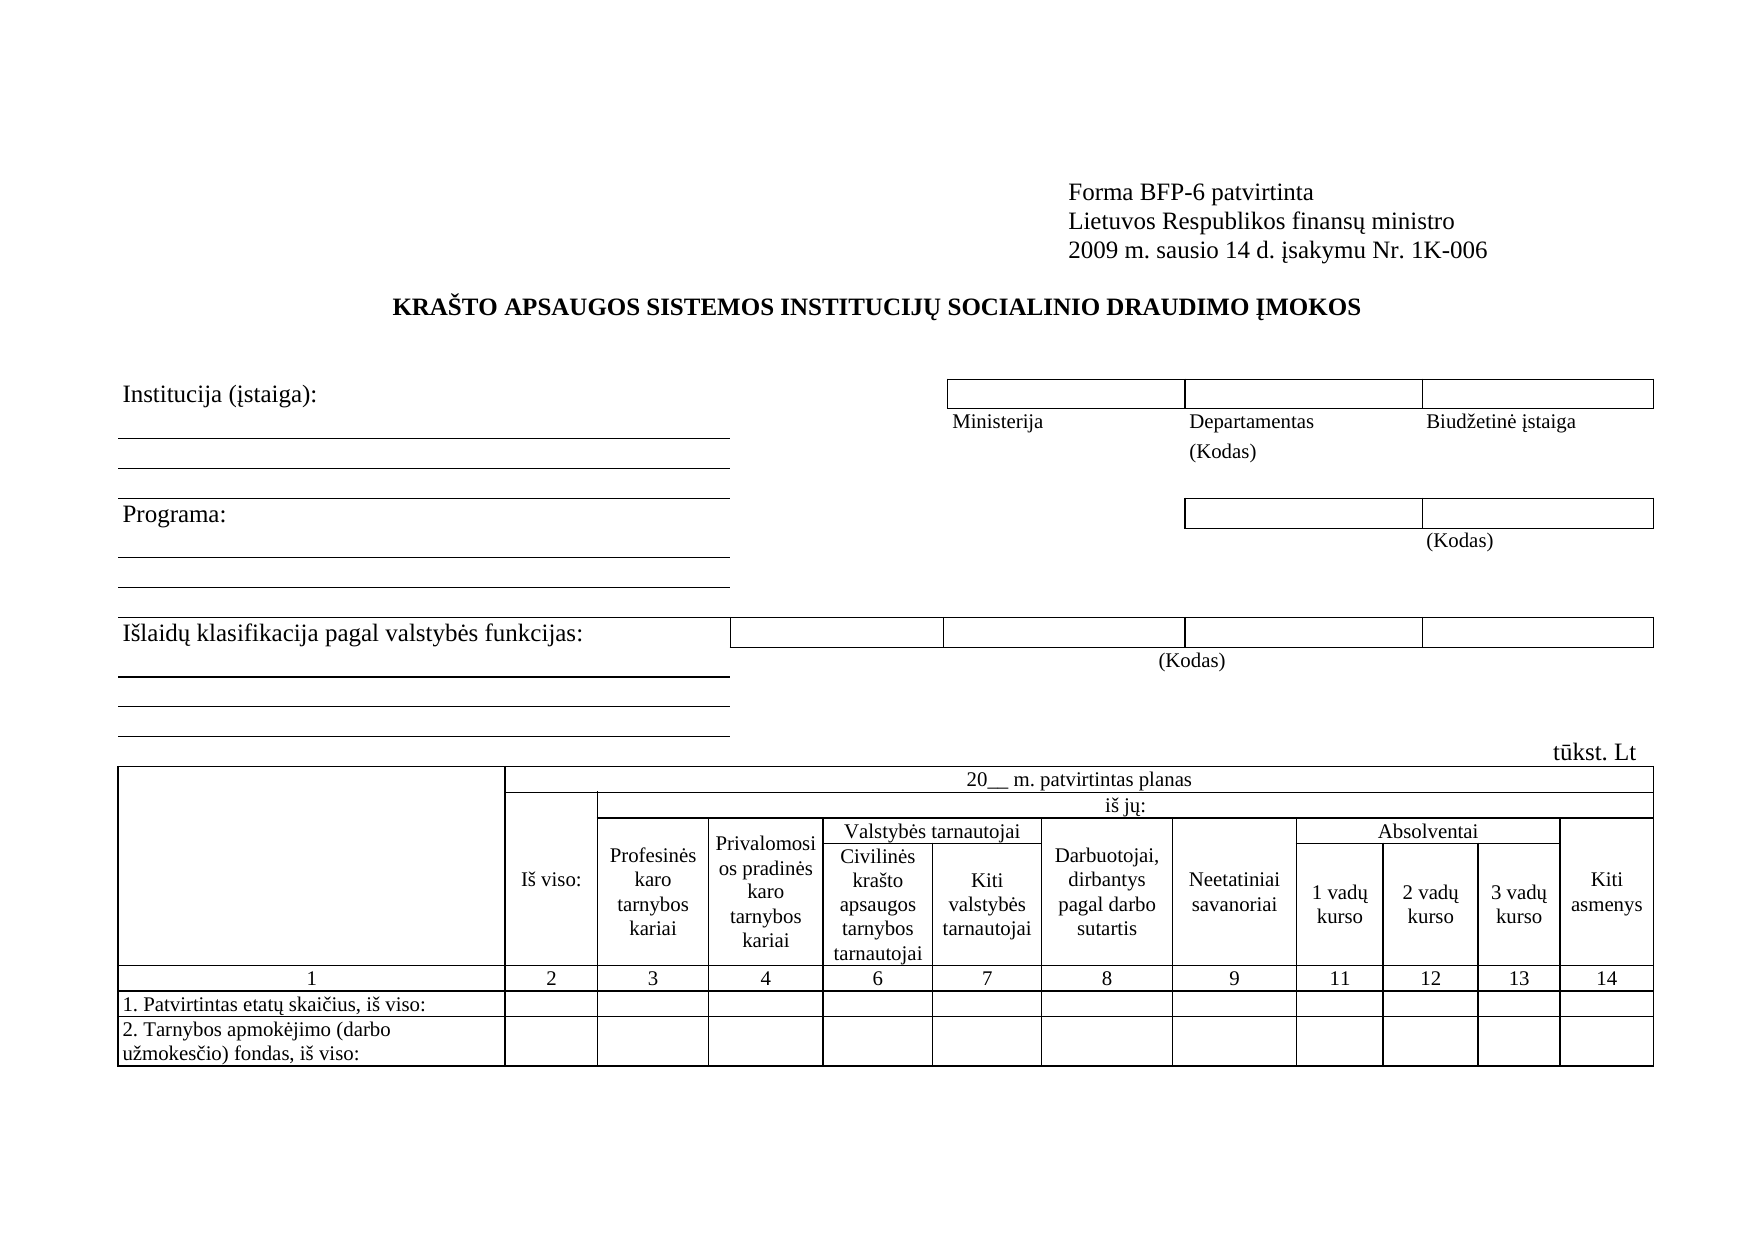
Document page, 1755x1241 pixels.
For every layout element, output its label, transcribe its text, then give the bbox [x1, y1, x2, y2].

table_cell [730, 468, 1185, 498]
table_cell 14 [1561, 966, 1653, 990]
table_cell Kiti asmenys [1561, 819, 1653, 964]
table_cell [1422, 587, 1653, 617]
table_cell [118, 558, 730, 587]
table_cell [506, 1017, 597, 1065]
table_cell [598, 1017, 708, 1065]
table_cell [730, 528, 1185, 557]
table_cell Išlaidų klasifikacija pagal valstybės funkcijas: [118, 618, 730, 647]
table_cell 12 [1384, 966, 1477, 990]
table_cell 4 [709, 966, 822, 990]
table_cell Kiti valstybės tarnautojai [933, 844, 1041, 964]
table_cell [118, 469, 730, 498]
table_cell [730, 706, 1653, 736]
table_cell Programa: [118, 499, 730, 527]
table_cell [730, 557, 1185, 587]
table_header [119, 767, 504, 964]
table_cell [824, 1017, 932, 1065]
text 2009 m. sausio 14 d. įsakymu Nr. 1K-006 [1068, 235, 1636, 263]
table_cell 13 [1479, 966, 1559, 990]
table_cell [1042, 1017, 1172, 1065]
table_cell [1479, 992, 1559, 1016]
table_cell 11 [1297, 966, 1382, 990]
table_cell (Kodas) [1185, 438, 1422, 468]
table_cell [118, 707, 730, 736]
table_cell 6 [824, 966, 932, 990]
table_cell Darbuotojai, dirbantys pagal darbo sutartis [1042, 819, 1172, 964]
table_cell Departamentas [1185, 409, 1422, 438]
table_cell [1297, 992, 1382, 1016]
table_cell [118, 647, 730, 676]
table_cell [1423, 499, 1653, 527]
table_cell [709, 992, 822, 1016]
table_cell [1384, 1017, 1477, 1065]
table_header [770, 379, 947, 408]
table_cell [118, 408, 948, 438]
table_cell [118, 588, 730, 617]
table_cell Profesinės karo tarnybos kariai [598, 819, 708, 964]
text KRAŠTO APSAUGOS SISTEMOS INSTITUCIJŲ SOCIALINIO DRAUDIMO ĮMOKOS [118, 292, 1636, 321]
table_cell Biudžetinė įstaiga [1422, 409, 1653, 438]
table_cell Neetatiniai savanoriai [1173, 819, 1296, 964]
table_header 20__ m. patvirtintas planas [506, 767, 1653, 791]
table_cell [730, 438, 1185, 468]
table_cell [1173, 1017, 1296, 1065]
table_header [1423, 380, 1653, 408]
table_cell 2 [506, 966, 597, 990]
text Forma BFP-6 patvirtinta [1068, 177, 1636, 206]
table_cell Iš viso: [506, 793, 597, 964]
table_cell 9 [1173, 966, 1296, 990]
table_cell [1561, 1017, 1653, 1065]
table_cell [1186, 618, 1422, 647]
table_cell Civilinės krašto apsaugos tarnybos tarnautojai [824, 844, 932, 964]
table_cell [1422, 468, 1653, 498]
table_cell 1 vadų kurso [1297, 844, 1382, 964]
table_cell 3 vadų kurso [1479, 844, 1559, 964]
table_cell [118, 528, 730, 557]
table_cell 7 [933, 966, 1041, 990]
table_cell [506, 992, 597, 1016]
table_cell [731, 618, 943, 647]
table_cell [944, 618, 1184, 647]
table_cell [1561, 992, 1653, 1016]
table_cell [1173, 992, 1296, 1016]
table_cell [598, 992, 708, 1016]
table_cell [1042, 992, 1172, 1016]
table_cell [730, 587, 1185, 617]
table_cell [1185, 557, 1422, 587]
table_cell 2. Tarnybos apmokėjimo (darbo užmokesčio) fondas, iš viso: [119, 1017, 504, 1065]
table_cell [1185, 529, 1422, 557]
table_cell [118, 678, 730, 706]
table_cell [709, 1017, 822, 1065]
table_header [948, 380, 1184, 408]
table_cell 8 [1042, 966, 1172, 990]
table_cell [1423, 618, 1653, 647]
table_cell 1. Patvirtintas etatų skaičius, iš viso: [119, 992, 504, 1016]
table_cell 3 [598, 966, 708, 990]
table_cell [933, 1017, 1041, 1065]
table_cell (Kodas) [1422, 529, 1653, 557]
table_cell iš jų: [598, 793, 1653, 817]
text tūkst. Lt [118, 737, 1636, 766]
text Lietuvos Respublikos finansų ministro [1068, 206, 1636, 235]
table_header [1186, 380, 1422, 408]
table_cell [1384, 992, 1477, 1016]
table_cell 2 vadų kurso [1384, 844, 1477, 964]
table_cell Ministerija [948, 409, 1185, 438]
table_cell [730, 498, 1184, 527]
table_cell (Kodas) [730, 648, 1653, 676]
table_cell [824, 992, 932, 1016]
table_cell [1186, 499, 1422, 527]
table_cell [933, 992, 1041, 1016]
table_cell Privalomosios pradinės karo tarnybos kariai [709, 819, 822, 964]
table_cell [1297, 1017, 1382, 1065]
table_cell [730, 676, 1653, 706]
table_cell [1479, 1017, 1559, 1065]
table_cell Absolventai [1297, 819, 1559, 843]
table_cell [1422, 557, 1653, 587]
table_cell 1 [119, 966, 504, 990]
table_cell [1185, 468, 1422, 498]
table_cell [1422, 438, 1653, 468]
table_header Institucija (įstaiga): [118, 379, 769, 408]
table_cell [1185, 587, 1422, 617]
table_cell Valstybės tarnautojai [824, 819, 1041, 843]
table_cell [118, 439, 730, 468]
